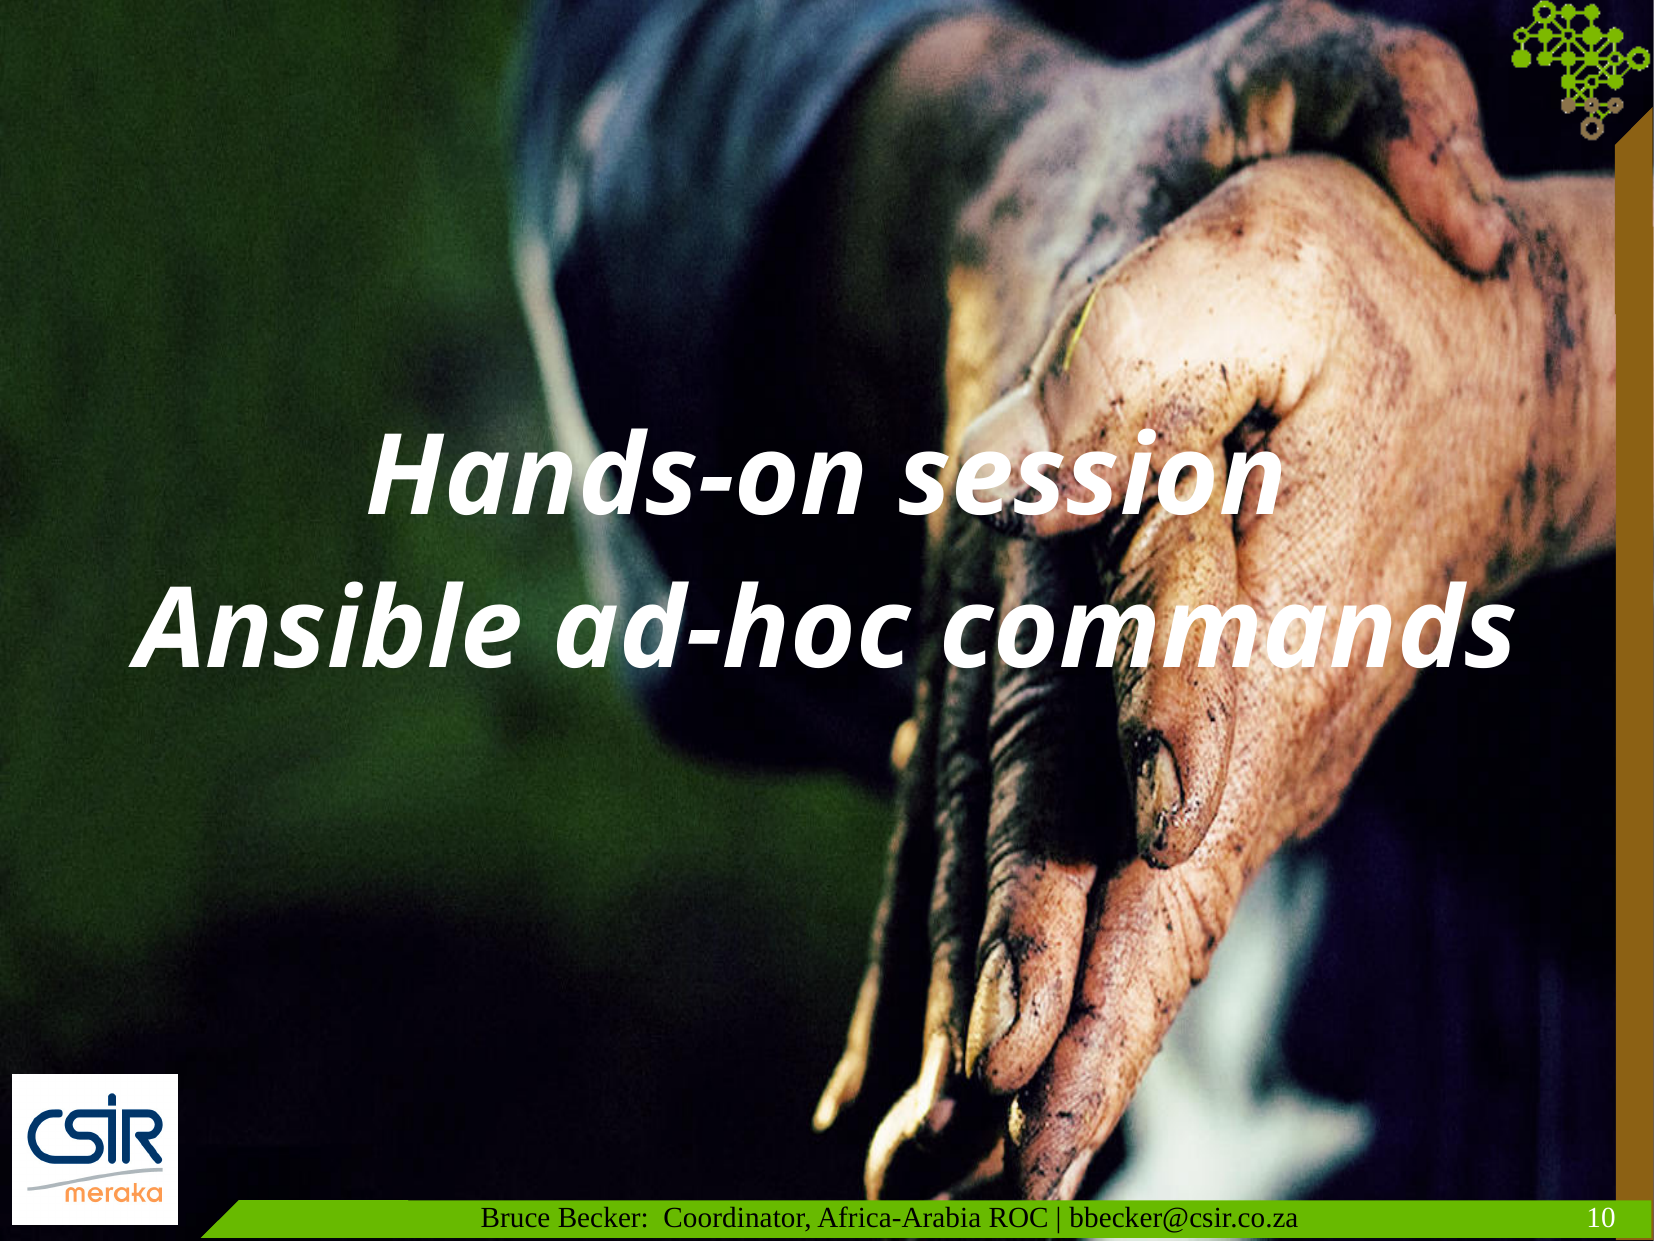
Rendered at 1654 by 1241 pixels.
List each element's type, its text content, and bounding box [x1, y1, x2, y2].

picture [0, 0, 1654, 1241]
subtitle Hands-on session Ansible ad-hoc commands [82, 67, 1571, 1028]
